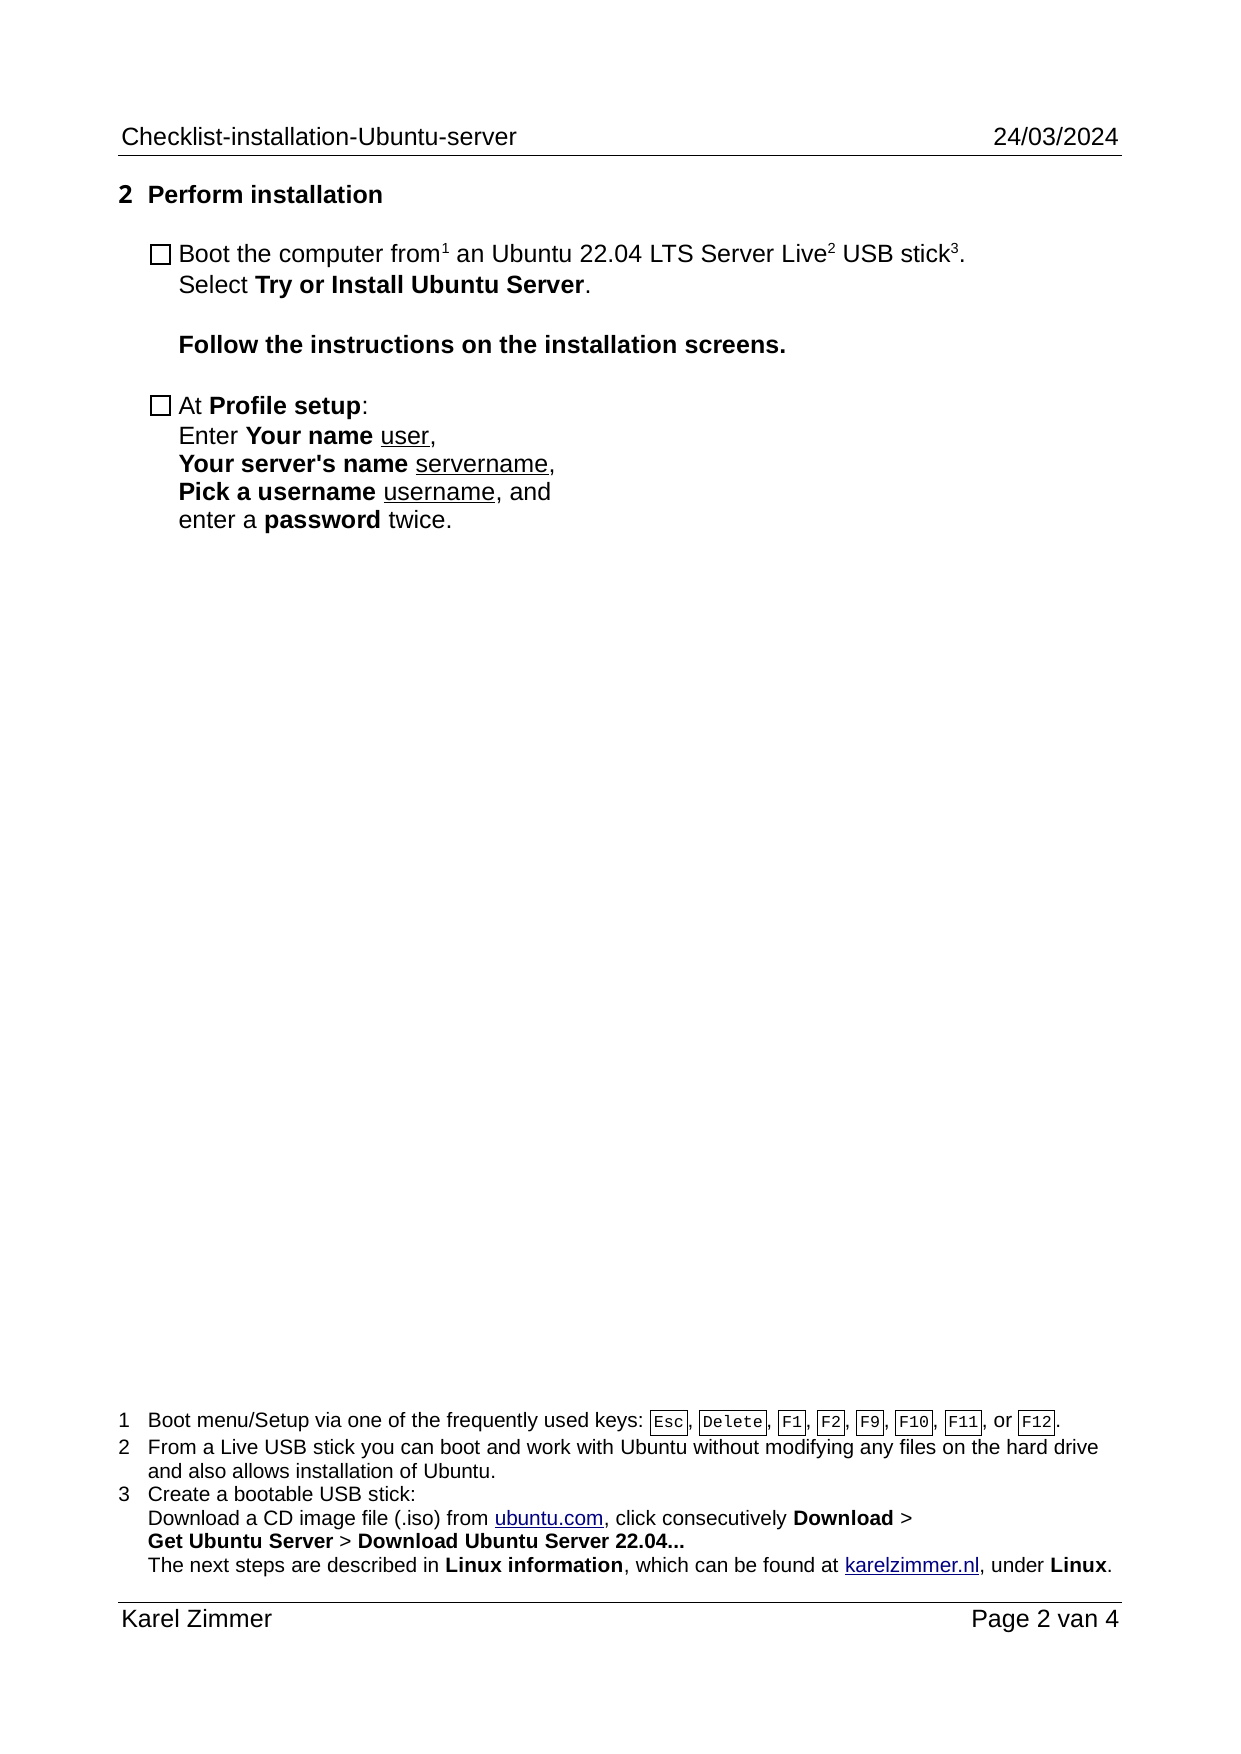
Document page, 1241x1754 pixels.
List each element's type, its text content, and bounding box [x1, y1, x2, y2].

table_cell Select Try or Install Ubuntu Server. [177, 269, 1122, 300]
table_cell [118, 269, 142, 300]
table_cell [177, 300, 1122, 330]
table_cell [177, 360, 1122, 391]
table_cell [118, 421, 142, 535]
table_cell [142, 300, 177, 330]
table_cell [142, 330, 177, 360]
table_cell Follow the instructions on the installation screens. [177, 330, 1122, 360]
table_cell [118, 330, 142, 360]
table_cell [142, 269, 177, 300]
table_header [142, 239, 177, 269]
table_cell [142, 421, 177, 535]
list Perform installation [118, 177, 1122, 211]
table_cell [142, 360, 177, 391]
table_header Boot the computer from an Ubuntu 22.04 LTS Server Live USB stick. [177, 239, 1122, 269]
table_cell [142, 391, 177, 421]
table_cell [118, 391, 142, 421]
table_cell Enter Your name user, Your server's name servername, Pick a username username, and enter a password twice. [177, 421, 1122, 535]
table_cell At Profile setup: [177, 391, 1122, 421]
table_header [118, 239, 142, 269]
table_cell [118, 300, 142, 330]
table_cell [118, 360, 142, 391]
